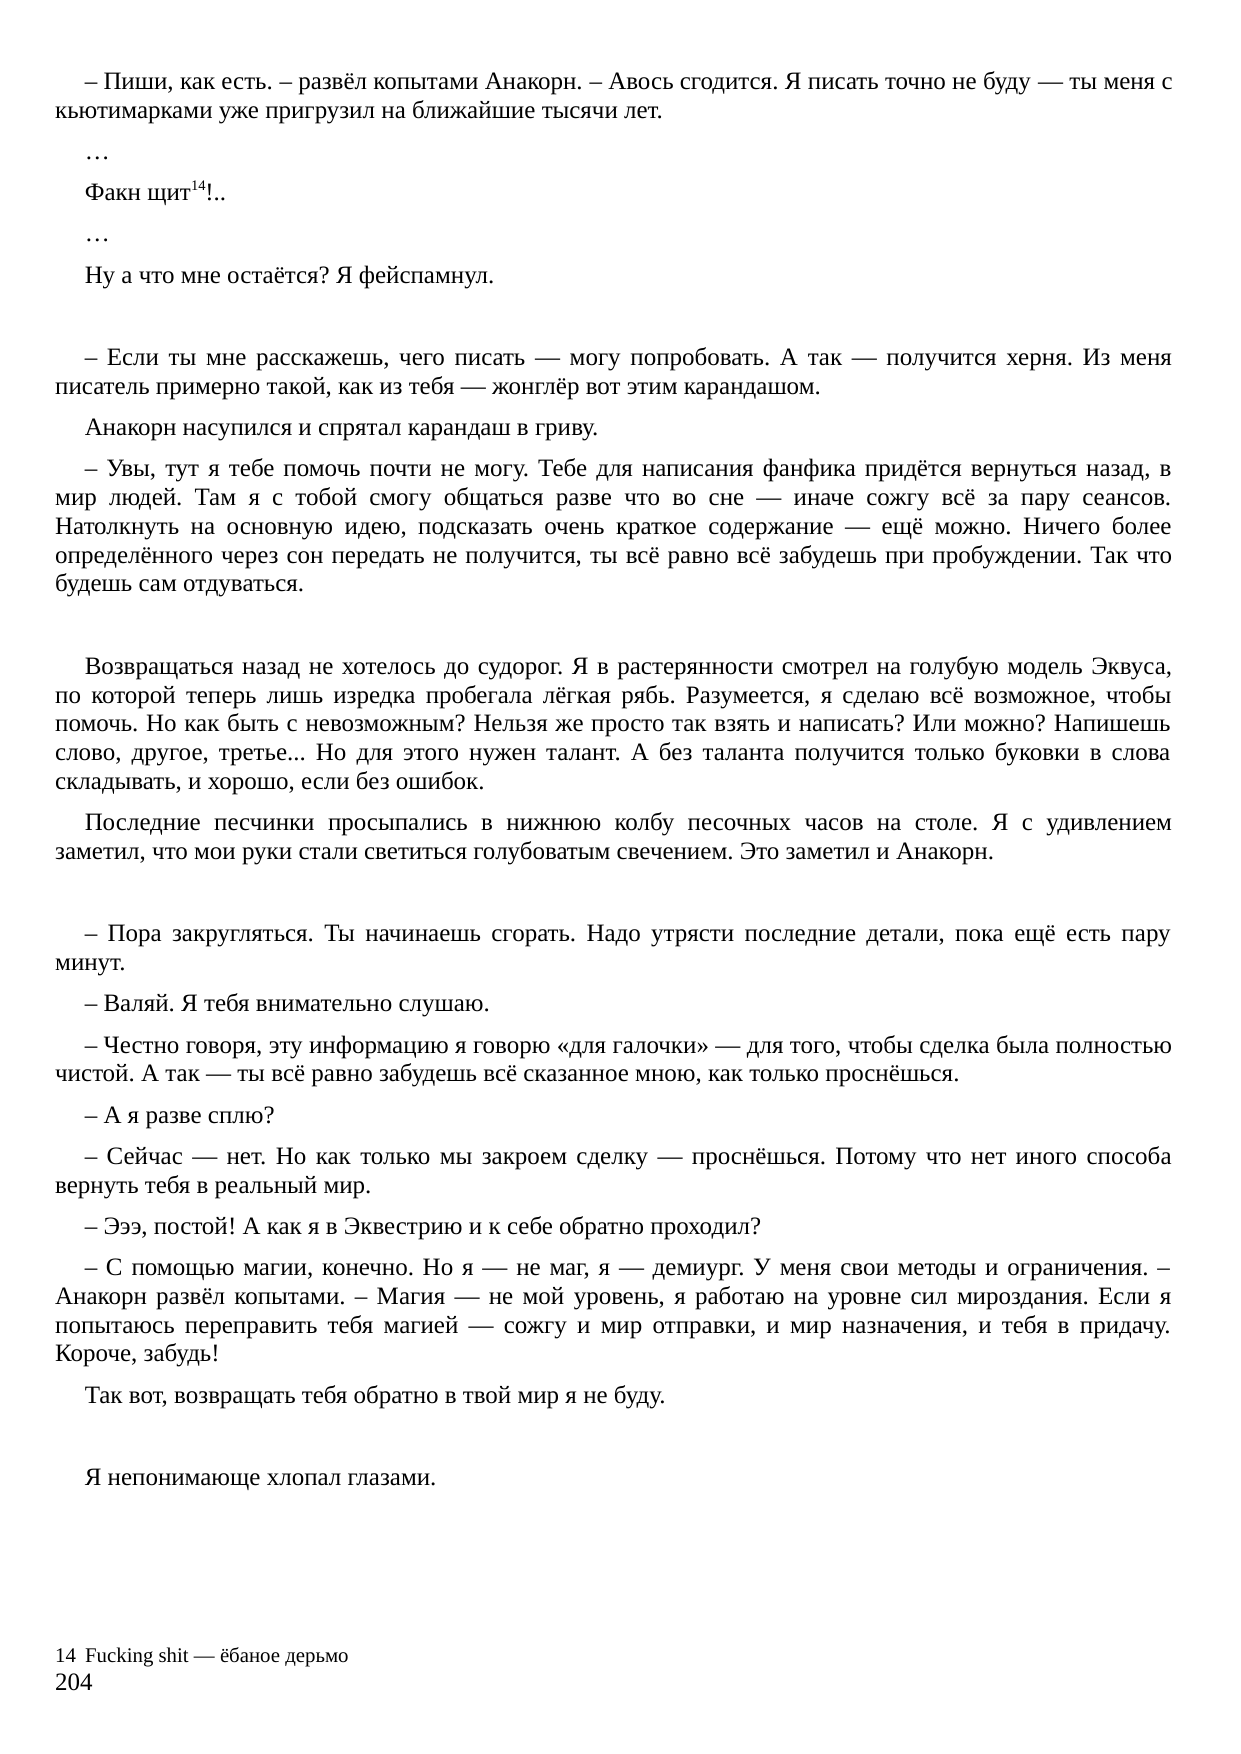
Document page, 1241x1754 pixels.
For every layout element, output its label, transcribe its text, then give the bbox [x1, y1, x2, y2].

text – С помощью магии, конечно. Но я — не маг, я — демиург. У меня свои методы и ограничения. – Анакорн развёл копытами. – Магия — не мой уровень, я работаю на уровне сил мироздания. Если я попытаюсь переправить тебя магией — сожгу и мир отправки, и мир назначения, и тебя в придачу. Короче, забудь! [55, 1252, 1173, 1367]
text … [55, 218, 1173, 247]
text – Эээ, постой! А как я в Эквестрию и к себе обратно проходил? [55, 1211, 1173, 1240]
text Fucking shit — ёбаное дерьмо [55, 1642, 1173, 1667]
text – Если ты мне расскажешь, чего писать — могу попробовать. А так — получится херня. Из меня писатель примерно такой, как из тебя — жонглёр вот этим карандашом. [55, 342, 1173, 400]
text Возвращаться назад не хотелось до судорог. Я в растерянности смотрел на голубую модель Эквуса, по которой теперь лишь изредка пробегала лёгкая рябь. Разумеется, я сделаю всё возможное, чтобы помочь. Но как быть с невозможным? Нельзя же просто так взять и написать? Или можно? Напишешь слово, другое, третье... Но для этого нужен талант. А без таланта получится только буковки в слова складывать, и хорошо, если без ошибок. [55, 651, 1173, 795]
text – Валяй. Я тебя внимательно слушаю. [55, 988, 1173, 1017]
text – Честно говоря, эту информацию я говорю «для галочки» — для того, чтобы сделка была полностью чистой. А так — ты всё равно забудешь всё сказанное мною, как только проснёшься. [55, 1030, 1173, 1087]
text Факн щит!.. [55, 177, 1173, 206]
text Последние песчинки просыпались в нижнюю колбу песочных часов на столе. Я с удивлением заметил, что мои руки стали светиться голубоватым свечением. Это заметил и Анакорн. [55, 807, 1173, 865]
text – А я разве сплю? [55, 1100, 1173, 1128]
text Ну а что мне остаётся? Я фейспамнул. [55, 260, 1173, 288]
text Так вот, возвращать тебя обратно в твой мир я не буду. [55, 1380, 1173, 1408]
text Анакорн насупился и спрятал карандаш в гриву. [55, 412, 1173, 441]
text – Увы, тут я тебе помочь почти не могу. Тебе для написания фанфика придётся вернуться назад, в мир людей. Там я с тобой смогу общаться разве что во сне — иначе сожгу всё за пару сеансов. Натолкнуть на основную идею, подсказать очень краткое содержание — ещё можно. Ничего более определённого через сон передать не получится, ты всё равно всё забудешь при пробуждении. Так что будешь сам отдуваться. [55, 453, 1173, 597]
text – Сейчас — нет. Но как только мы закроем сделку — проснёшься. Потому что нет иного способа вернуть тебя в реальный мир. [55, 1141, 1173, 1198]
text … [55, 136, 1173, 165]
text Я непонимающе хлопал глазами. [55, 1462, 1173, 1491]
text – Пора закругляться. Ты начинаешь сгорать. Надо утрясти последние детали, пока ещё есть пару минут. [55, 918, 1173, 976]
text – Пиши, как есть. – развёл копытами Анакорн. – Авось сгодится. Я писать точно не буду — ты меня с кьютимарками уже пригрузил на ближайшие тысячи лет. [55, 66, 1173, 123]
